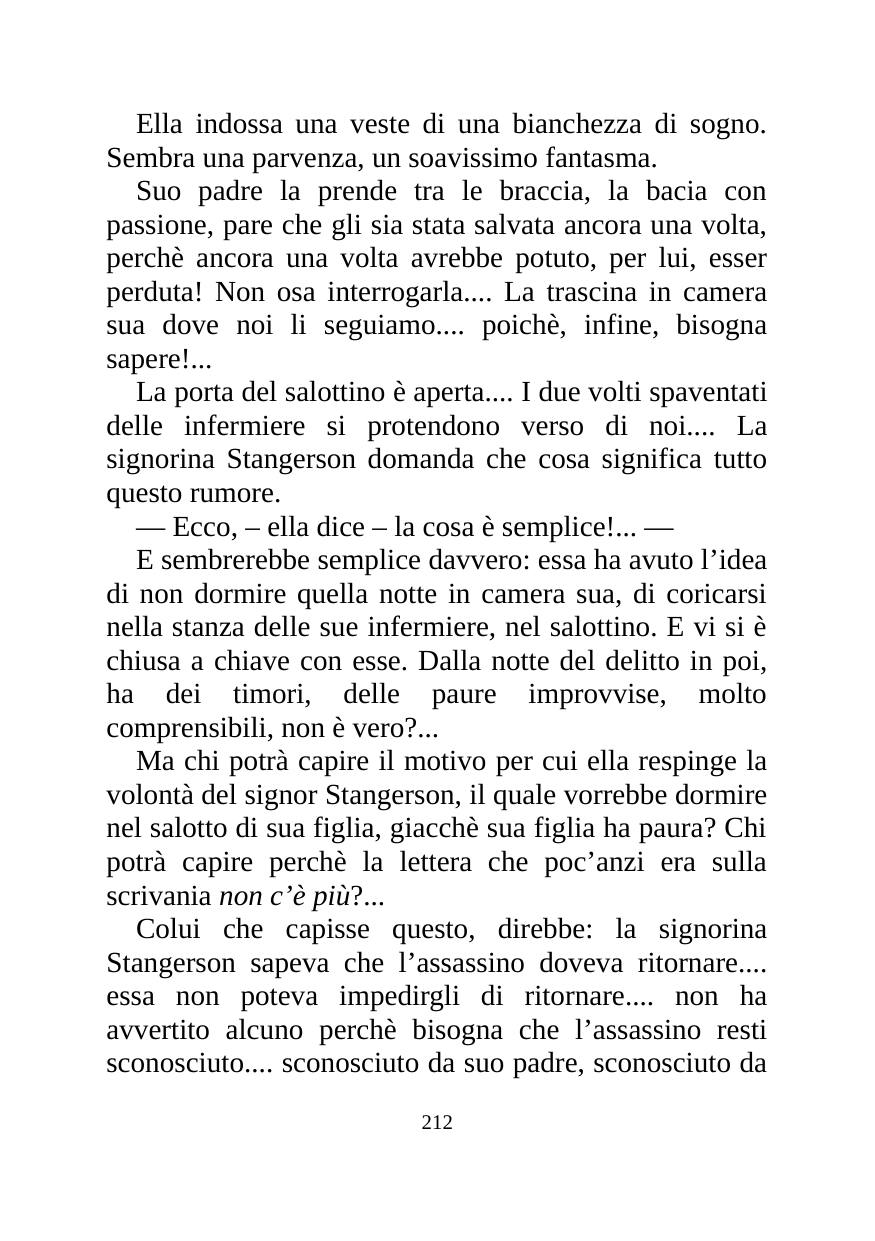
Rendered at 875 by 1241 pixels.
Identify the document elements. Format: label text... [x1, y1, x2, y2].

text Ma chi potrà capire il motivo per cui ella respinge la volontà del signor Stangerson, il quale vorrebbe dormire nel salotto di sua figlia, giacchè sua figlia ha paura? Chi potrà capire perchè la lettera che poc’anzi era sulla scrivania non c’è più?... [106, 743, 768, 911]
text La porta del salottino è aperta.... I due volti spaventati delle infermiere si protendono verso di noi.... La signorina Stangerson domanda che cosa significa tutto questo rumore. [106, 374, 768, 509]
text Ella indossa una veste di una bianchezza di sogno. Sembra una parvenza, un soavissimo fantasma. [106, 106, 768, 173]
text — Ecco, – ella dice – la cosa è semplice!... — [106, 509, 768, 542]
text E sembrerebbe semplice davvero: essa ha avuto l’idea di non dormire quella notte in camera sua, di coricarsi nella stanza delle sue infermiere, nel salottino. E vi si è chiusa a chiave con esse. Dalla notte del delitto in poi, ha dei timori, delle paure improvvise, molto comprensibili, non è vero?... [106, 542, 768, 743]
text Colui che capisse questo, direbbe: la signorina Stangerson sapeva che l’assassino doveva ritornare.... essa non poteva impedirgli di ritornare.... non ha avvertito alcuno perchè bisogna che l’assassino resti sconosciuto.... sconosciuto da suo padre, sconosciuto da [106, 911, 768, 1079]
text Suo padre la prende tra le braccia, la bacia con passione, pare che gli sia stata salvata ancora una volta, perchè ancora una volta avrebbe potuto, per lui, esser perduta! Non osa interrogarla.... La trascina in camera sua dove noi li seguiamo.... poichè, infine, bisogna sapere!... [106, 173, 768, 374]
